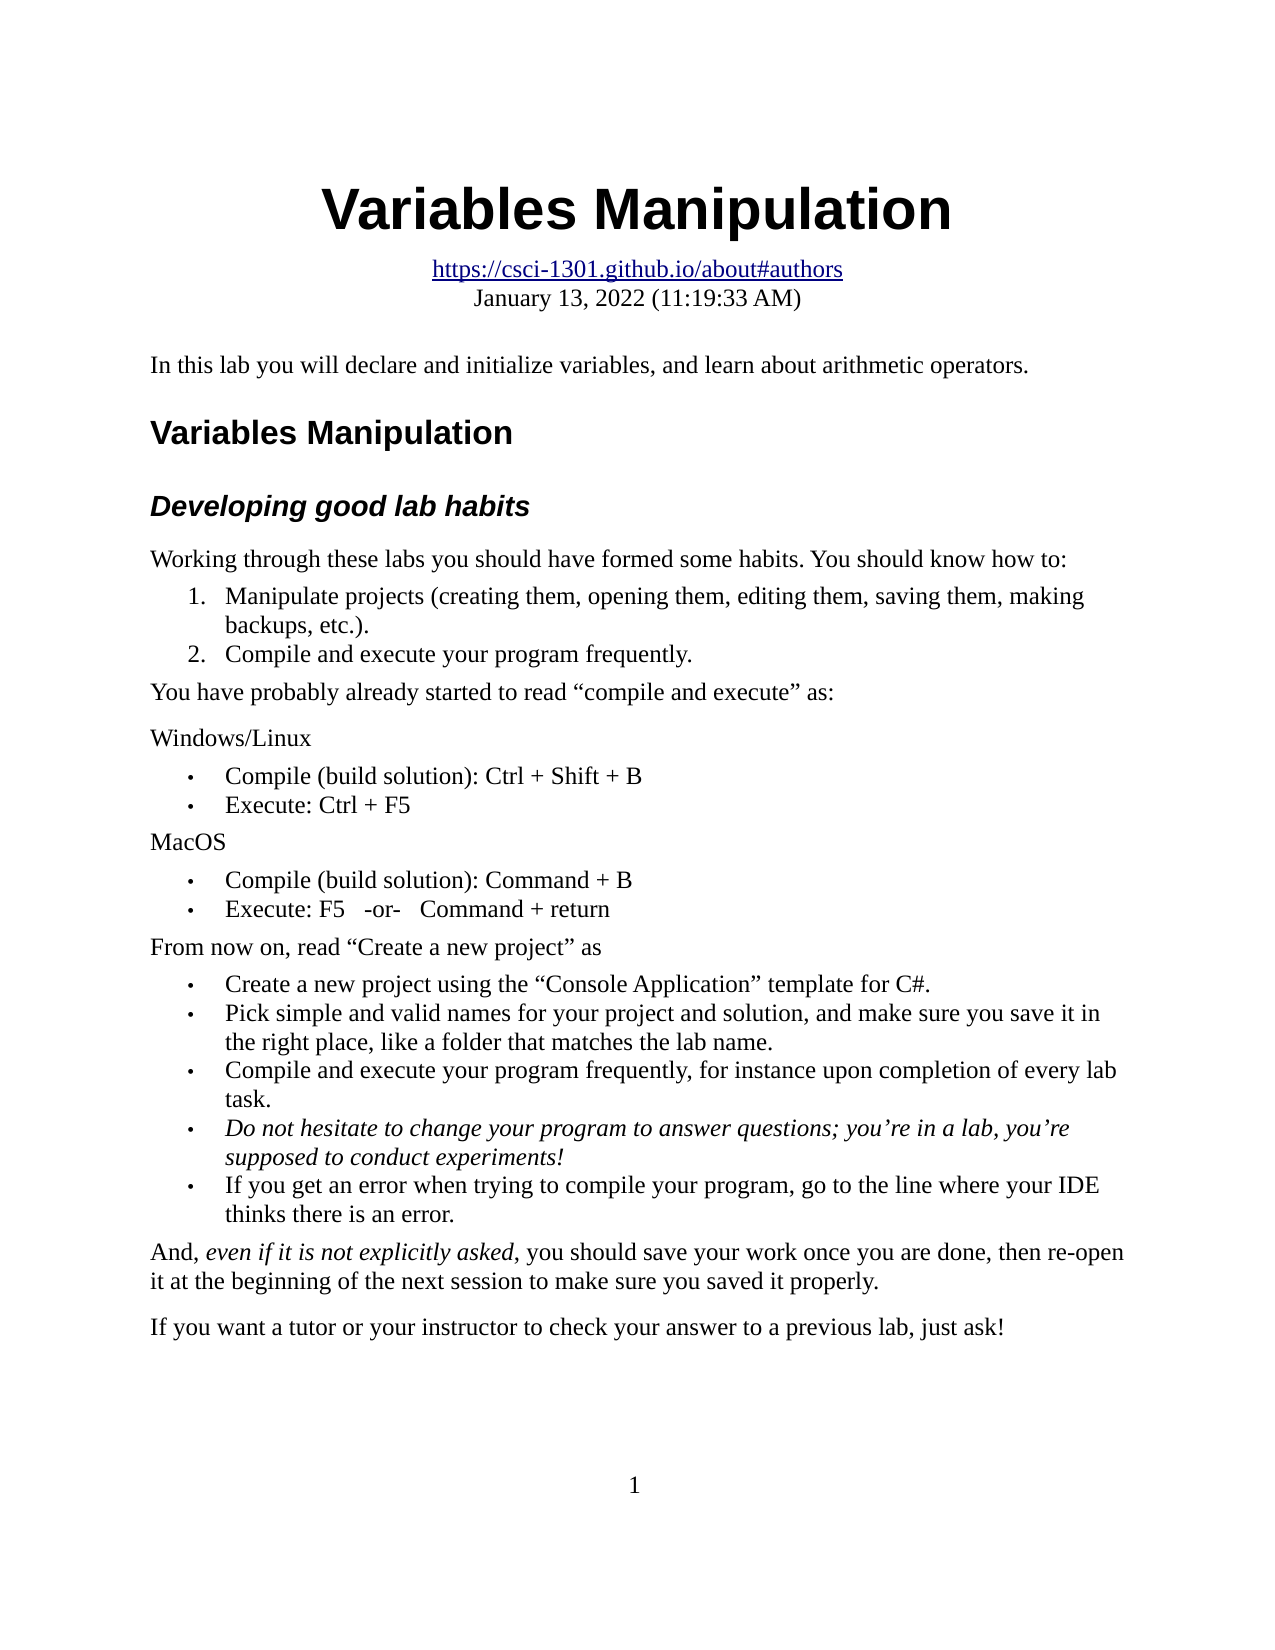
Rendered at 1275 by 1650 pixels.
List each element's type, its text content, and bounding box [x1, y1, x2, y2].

list Execute: Ctrl + F5 [187, 790, 1125, 818]
text If you want a tutor or your instructor to check your answer to a previous lab, just ask! [150, 1312, 1125, 1341]
text https://csci-1301.github.io/about#authors [150, 254, 1125, 283]
subtitle Developing good lab habits [150, 489, 1125, 522]
text Working through these labs you should have formed some habits. You should know how to: [150, 544, 1125, 572]
list Compile (build solution): Ctrl + Shift + B [187, 761, 1125, 790]
text You have probably already started to read “compile and execute” as: [150, 677, 1125, 705]
text Windows/Linux [150, 723, 1125, 752]
list Compile and execute your program frequently. [187, 639, 1125, 668]
text From now on, read “Create a new project” as [150, 932, 1125, 960]
list Execute: F5 -or- Command + return [187, 894, 1125, 923]
list If you get an error when trying to compile your program, go to the line where your IDE thinks there is an error. [187, 1171, 1125, 1228]
list Manipulate projects (creating them, opening them, editing them, saving them, making backups, etc.). [187, 581, 1125, 639]
list Do not hesitate to change your program to answer questions; you’re in a lab, you’re supposed to conduct experiments! [187, 1113, 1125, 1171]
text January 13, 2022 (11:19:33 AM) [150, 283, 1125, 312]
text In this lab you will declare and initialize variables, and learn about arithmetic operators. [150, 350, 1125, 378]
text And, even if it is not explicitly asked, you should save your work once you are done, then re-open it at the beginning of the next session to make sure you saved it properly. [150, 1237, 1125, 1294]
text MacOS [150, 827, 1125, 856]
list Compile and execute your program frequently, for instance upon completion of every lab task. [187, 1056, 1125, 1113]
subtitle Variables Manipulation [150, 412, 1125, 451]
title Variables Manipulation [150, 175, 1125, 242]
list Compile (build solution): Command + B [187, 865, 1125, 894]
list Pick simple and valid names for your project and solution, and make sure you save it in the right place, like a folder that matches the lab name. [187, 998, 1125, 1056]
list Create a new project using the “Console Application” template for C#. [187, 969, 1125, 998]
